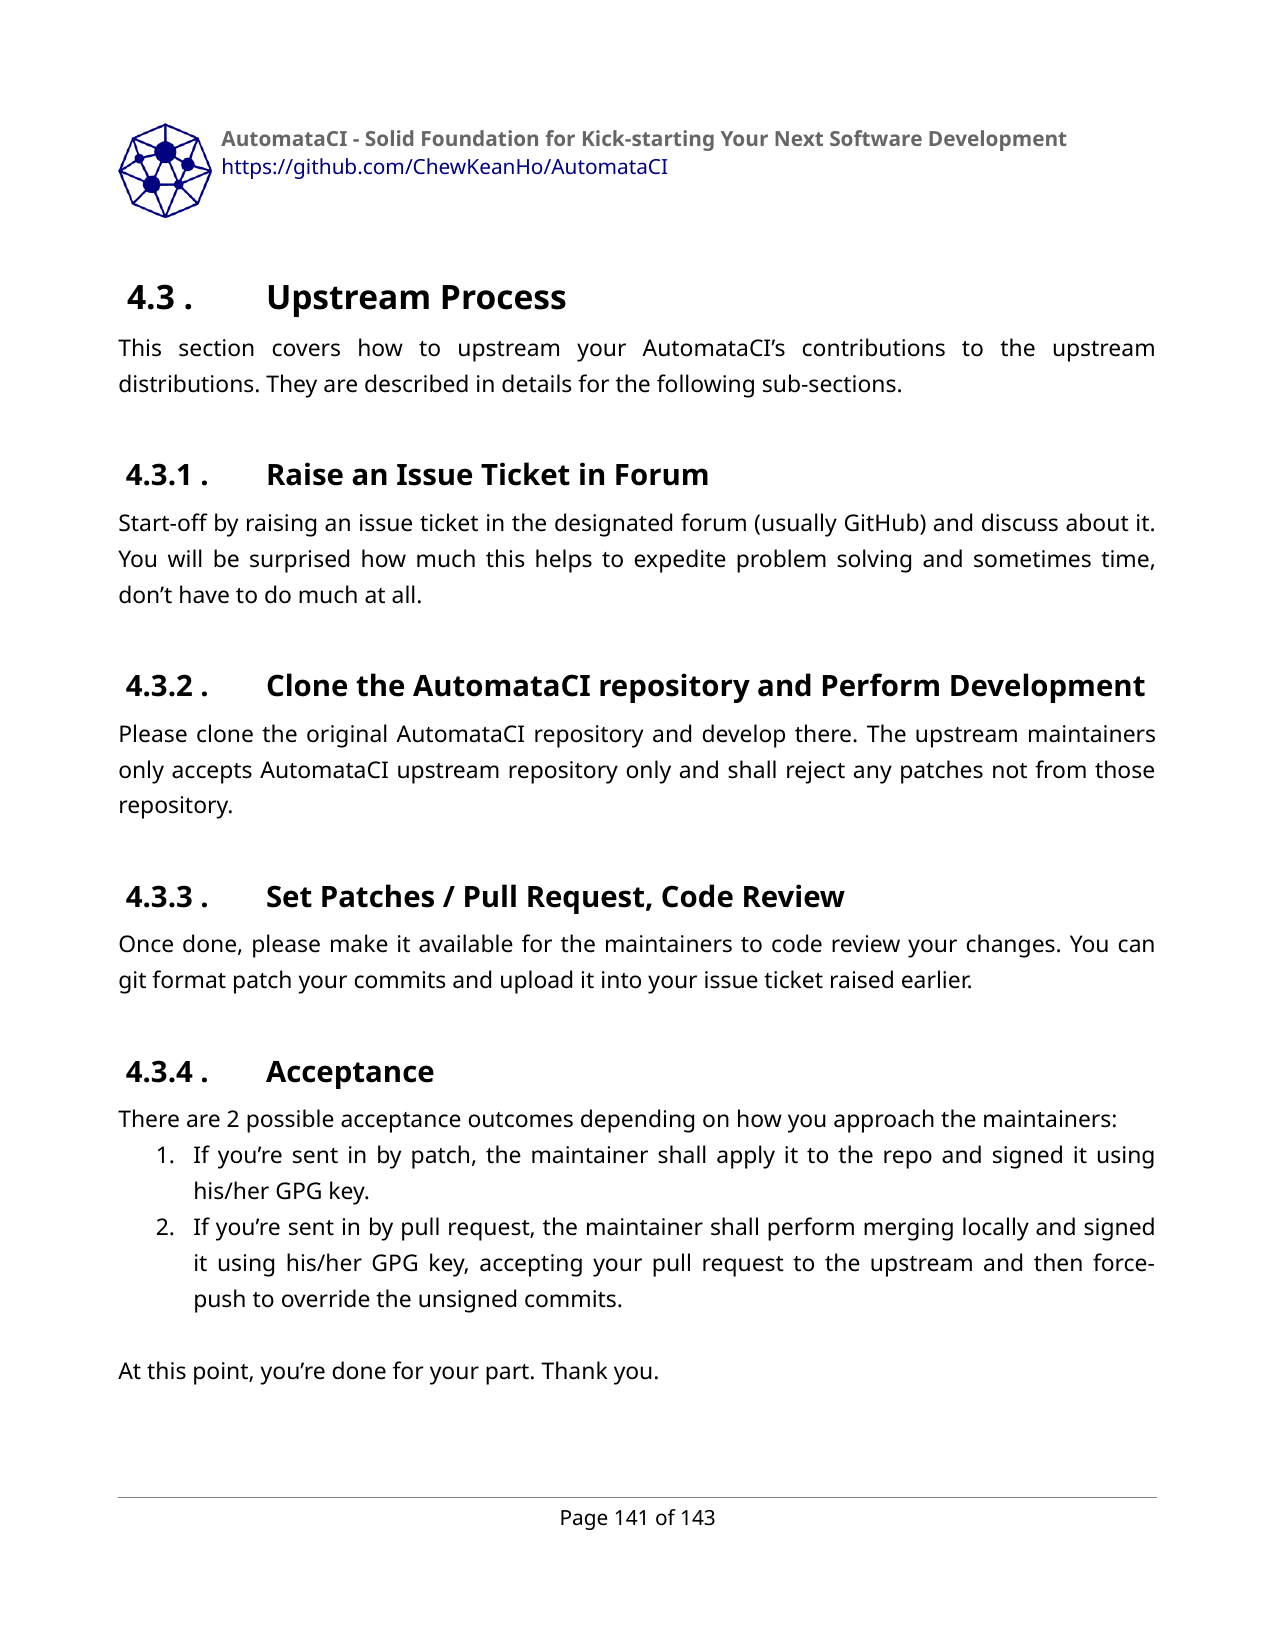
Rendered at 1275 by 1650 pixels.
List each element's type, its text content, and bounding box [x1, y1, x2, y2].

subtitle Acceptance [118, 1051, 1157, 1091]
picture [118, 123, 212, 218]
list If you’re sent in by patch, the maintainer shall apply it to the repo and signed it using his/her GPG key. [156, 1139, 1157, 1206]
subtitle Set Patches / Pull Request, Code Review [118, 876, 1157, 916]
subtitle Raise an Issue Ticket in Forum [118, 454, 1157, 494]
subtitle Clone the AutomataCI repository and Perform Development [118, 665, 1157, 705]
list If you’re sent in by pull request, the maintainer shall perform merging locally and signed it using his/her GPG key, accepting your pull request to the upstream and then force-push to override the unsigned commits. [156, 1211, 1157, 1314]
text Start-off by raising an issue ticket in the designated forum (usually GitHub) and discuss about it. You will be surprised how much this helps to expedite problem solving and sometimes time, don’t have to do much at all. [118, 507, 1157, 610]
text There are 2 possible acceptance outcomes depending on how you approach the maintainers: [118, 1103, 1157, 1134]
text This section covers how to upstream your AutomataCI’s contributions to the upstream distributions. They are described in details for the following sub-sections. [118, 332, 1157, 399]
subtitle Upstream Process [118, 274, 1157, 319]
text Please clone the original AutomataCI repository and develop there. The upstream maintainers only accepts AutomataCI upstream repository only and shall reject any patches not from those repository. [118, 718, 1157, 821]
text Once done, please make it available for the maintainers to code review your changes. You can git format patch your commits and upload it into your issue ticket raised earlier. [118, 928, 1157, 996]
text At this point, you’re done for your part. Thank you. [118, 1355, 1157, 1386]
